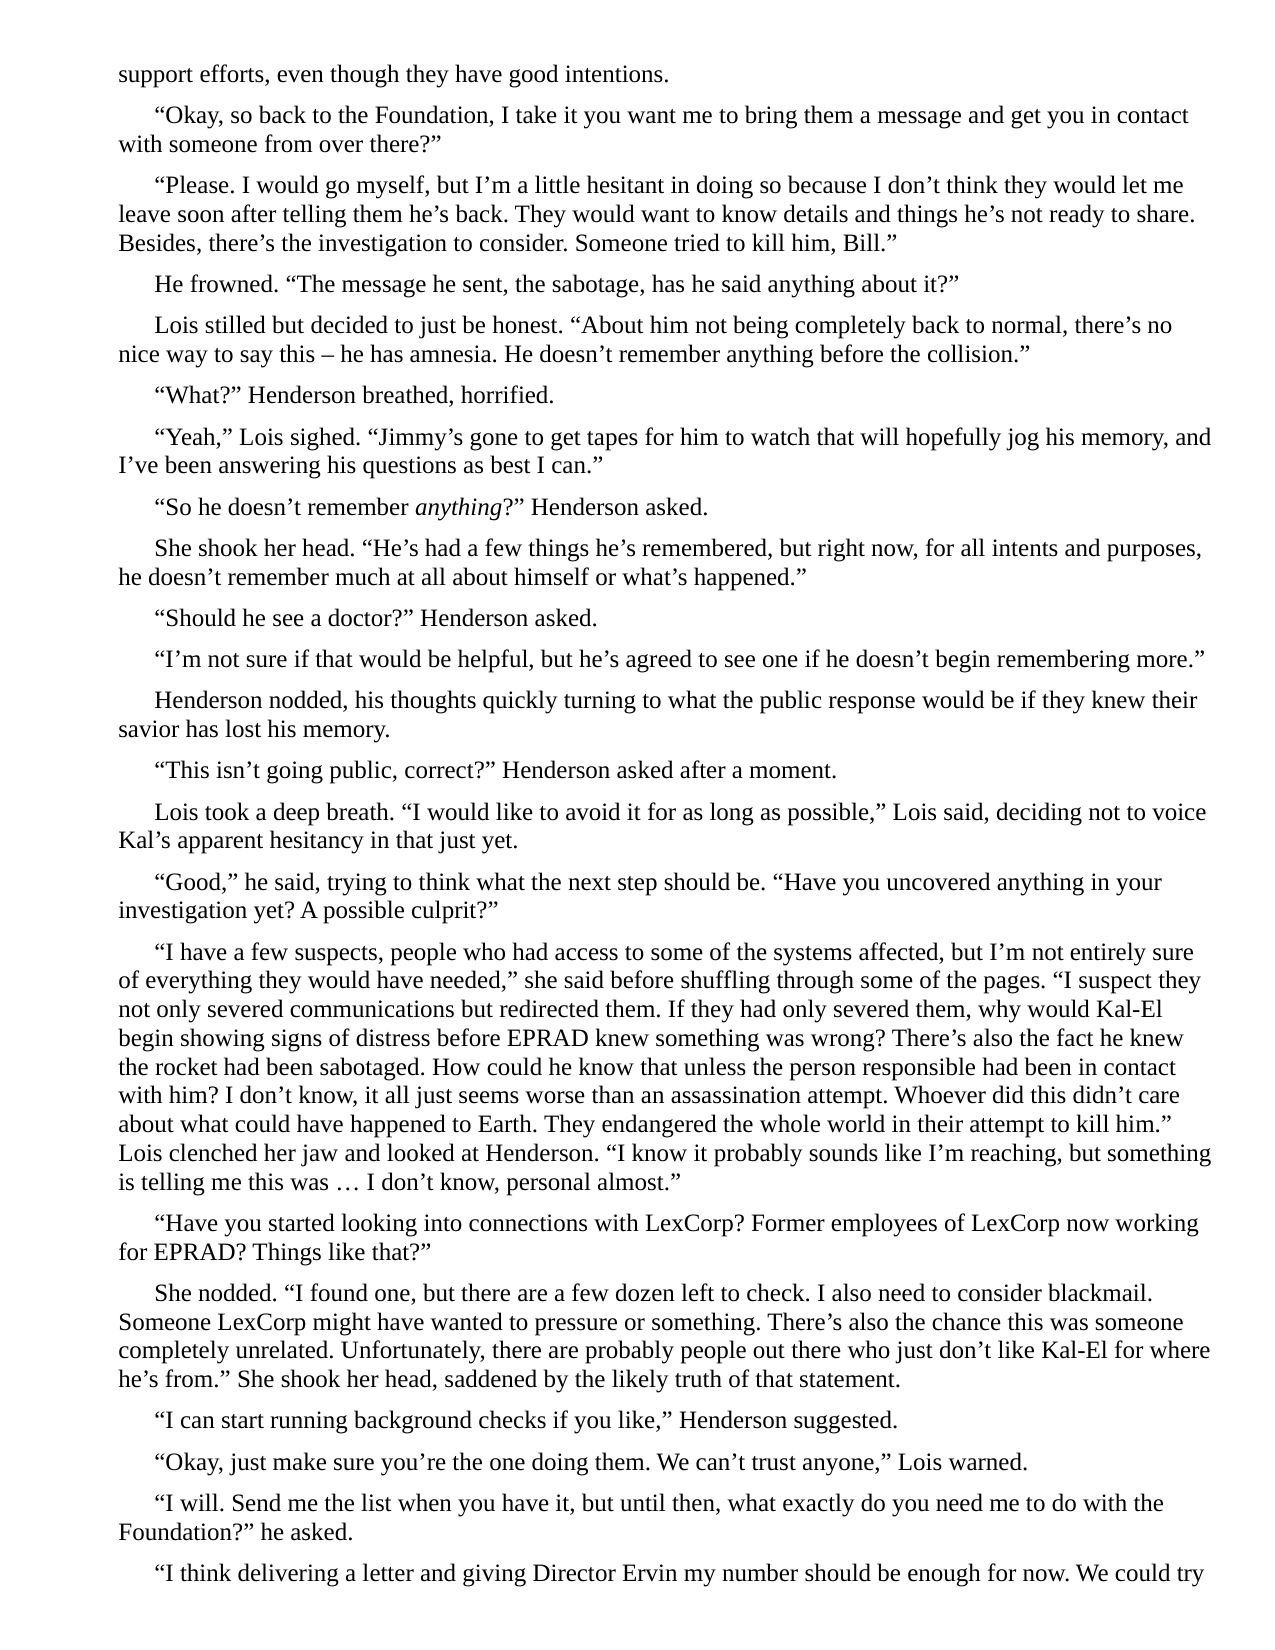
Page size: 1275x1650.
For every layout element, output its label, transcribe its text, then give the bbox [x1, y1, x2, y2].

text Lois took a deep breath. “I would like to avoid it for as long as possible,” Lois said, deciding not to voice Kal’s apparent hesitancy in that just yet. [118, 797, 1216, 854]
text “I can start running background checks if you like,” Henderson suggested. [118, 1405, 1216, 1434]
text support efforts, even though they have good intentions. [118, 59, 1216, 88]
text “Okay, just make sure you’re the one doing them. We can’t trust anyone,” Lois warned. [118, 1447, 1216, 1475]
text “Should he see a doctor?” Henderson asked. [118, 603, 1216, 632]
text “Please. I would go myself, but I’m a little hesitant in doing so because I don’t think they would let me leave soon after telling them he’s back. They would want to know details and things he’s not ready to share. Besides, there’s the investigation to consider. Someone tried to kill him, Bill.” [118, 170, 1216, 257]
text “This isn’t going public, correct?” Henderson asked after a moment. [118, 755, 1216, 784]
text “I have a few suspects, people who had access to some of the systems affected, but I’m not entirely sure of everything they would have needed,” she said before shuffling through some of the pages. “I suspect they not only severed communications but redirected them. If they had only severed them, why would Kal-El begin showing signs of distress before EPRAD knew something was wrong? There’s also the fact he knew the rocket had been sabotaged. How could he know that unless the person responsible had been in contact with him? I don’t know, it all just seems worse than an assassination attempt. Whoever did this didn’t care about what could have happened to Earth. They endangered the whole world in their attempt to kill him.” Lois clenched her jaw and looked at Henderson. “I know it probably sounds like I’m reaching, but something is telling me this was … I don’t know, personal almost.” [118, 937, 1216, 1195]
text “Yeah,” Lois sighed. “Jimmy’s gone to get tapes for him to watch that will hopefully jog his memory, and I’ve been answering his questions as best I can.” [118, 422, 1216, 479]
text “Have you started looking into connections with LexCorp? Former employees of LexCorp now working for EPRAD? Things like that?” [118, 1208, 1216, 1265]
text “I think delivering a letter and giving Director Ervin my number should be enough for now. We could try [118, 1558, 1216, 1587]
text “Okay, so back to the Foundation, I take it you want me to bring them a message and get you in contact with someone from over there?” [118, 100, 1216, 158]
text Henderson nodded, his thoughts quickly turning to what the public response would be if they knew their savior has lost his memory. [118, 685, 1216, 743]
text She nodded. “I found one, but there are a few dozen left to check. I also need to consider blackmail. Someone LexCorp might have wanted to pressure or something. There’s also the chance this was someone completely unrelated. Unfortunately, there are probably people out there who just don’t like Kal-El for where he’s from.” She shook her head, saddened by the likely truth of that statement. [118, 1278, 1216, 1393]
text “So he doesn’t remember anything?” Henderson asked. [118, 492, 1216, 520]
text She shook her head. “He’s had a few things he’s remembered, but right now, for all intents and purposes, he doesn’t remember much at all about himself or what’s happened.” [118, 533, 1216, 590]
text He frowned. “The message he sent, the sabotage, has he said anything about it?” [118, 269, 1216, 298]
text “Good,” he said, trying to think what the next step should be. “Have you uncovered anything in your investigation yet? A possible culprit?” [118, 867, 1216, 924]
text “I’m not sure if that would be helpful, but he’s agreed to see one if he doesn’t begin remembering more.” [118, 644, 1216, 673]
text “What?” Henderson breathed, horrified. [118, 380, 1216, 409]
text “I will. Send me the list when you have it, but until then, what exactly do you need me to do with the Foundation?” he asked. [118, 1488, 1216, 1545]
text Lois stilled but decided to just be honest. “About him not being completely back to normal, there’s no nice way to say this – he has amnesia. He doesn’t remember anything before the collision.” [118, 310, 1216, 368]
